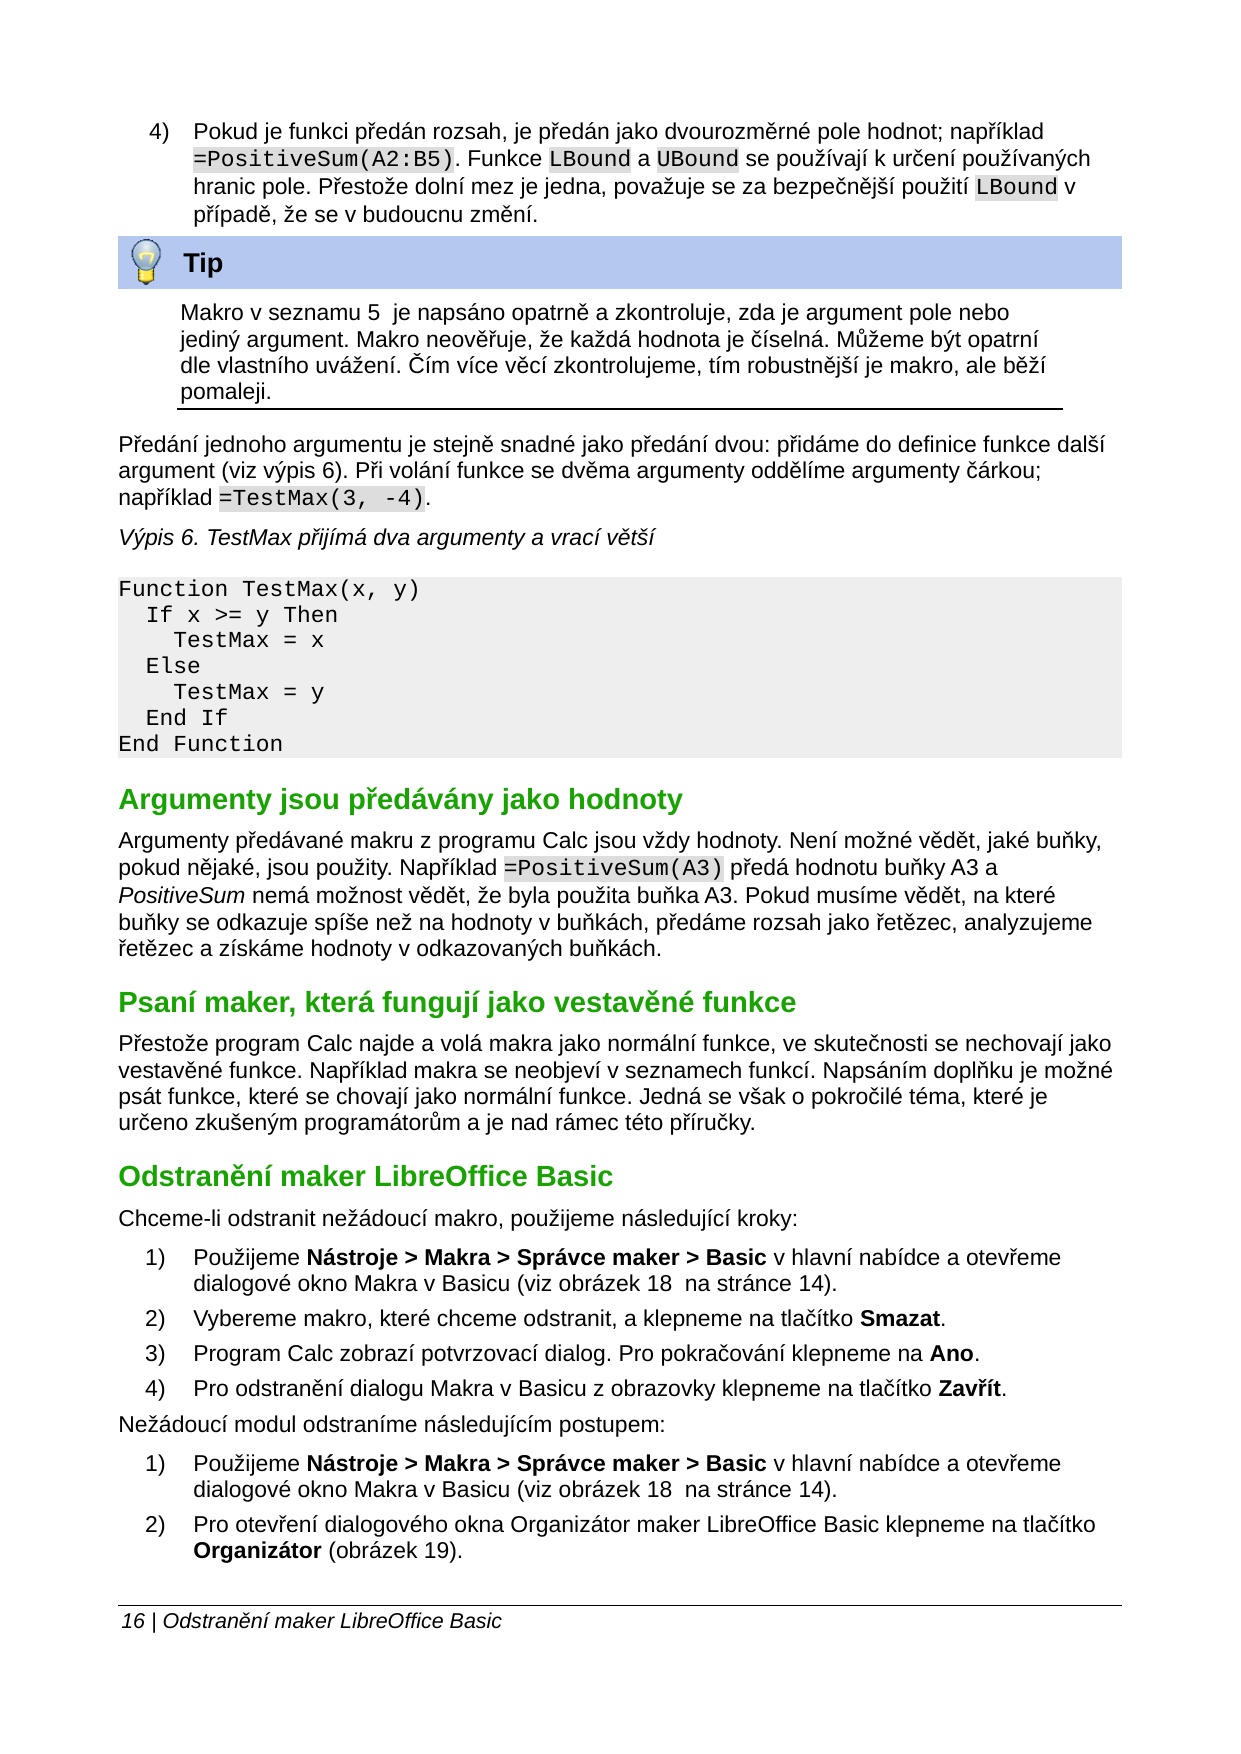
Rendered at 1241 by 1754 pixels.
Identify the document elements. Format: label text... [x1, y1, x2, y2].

list Pro odstranění dialogu Makra v Basicu z obrazovky klepneme na tlačítko Zavřít. [165, 1375, 1122, 1402]
list Pokud je funkci předán rozsah, je předán jako dvourozměrné pole hodnot; například =PositiveSum(A2:B5). Funkce LBound a UBound se používají k určení používaných hranic pole. Přestože dolní mez je jedna, považuje se za bezpečnější použití LBound v případě, že se v budoucnu změní. [169, 118, 1122, 227]
subtitle Argumenty jsou předávány jako hodnoty [118, 782, 1122, 816]
text Předání jednoho argumentu je stejně snadné jako předání dvou: přidáme do definice funkce další argument (viz výpis 6). Při volání funkce se dvěma argumenty oddělíme argumenty čárkou; například =TestMax(3, -4). [118, 431, 1122, 512]
text Argumenty předávané makru z programu Calc jsou vždy hodnoty. Není možné vědět, jaké buňky, pokud nějaké, jsou použity. Například =PositiveSum(A3) předá hodnotu buňky A3 a PositiveSum nemá možnost vědět, že byla použita buňka A3. Pokud musíme vědět, na které buňky se odkazuje spíše než na hodnoty v buňkách, předáme rozsah jako řetězec, analyzujeme řetězec a získáme hodnoty v odkazovaných buňkách. [118, 827, 1122, 961]
text Nežádoucí modul odstraníme následujícím postupem: [118, 1411, 1122, 1437]
subtitle Odstranění maker LibreOffice Basic [118, 1159, 1122, 1193]
list Vybereme makro, které chceme odstranit, a klepneme na tlačítko Smazat. [165, 1305, 1122, 1331]
list Použijeme Nástroje > Makra > Správce maker > Basic v hlavní nabídce a otevřeme dialogové okno Makra v Basicu (viz obrázek 18 na stránce 14). [165, 1449, 1122, 1502]
text Function TestMax(x, y) If x >= y Then TestMax = x Else TestMax = y End If End Function [118, 577, 1122, 758]
list Použijeme Nástroje > Makra > Správce maker > Basic v hlavní nabídce a otevřeme dialogové okno Makra v Basicu (viz obrázek 18 na stránce 14). [165, 1243, 1122, 1296]
text Chceme-li odstranit nežádoucí makro, použijeme následující kroky: [118, 1204, 1122, 1231]
list Program Calc zobrazí potvrzovací dialog. Pro pokračování klepneme na Ano. [165, 1340, 1122, 1367]
list Pro otevření dialogového okna Organizátor maker LibreOffice Basic klepneme na tlačítko Organizátor (obrázek 19). [165, 1511, 1122, 1564]
picture [119, 237, 170, 288]
subtitle Psaní maker, která fungují jako vestavěné funkce [118, 985, 1122, 1018]
text Přestože program Calc najde a volá makra jako normální funkce, ve skutečnosti se nechovají jako vestavěné funkce. Například makra se neobjeví v seznamech funkcí. Napsáním doplňku je možné psát funkce, které se chovají jako normální funkce. Jedná se však o pokročilé téma, které je určeno zkušeným programátorům a je nad rámec této příručky. [118, 1030, 1122, 1136]
text Výpis 6. TestMax přijímá dva argumenty a vrací větší [118, 524, 1122, 551]
text Makro v seznamu 5 je napsáno opatrně a zkontroluje, zda je argument pole nebo jediný argument. Makro neověřuje, že každá hodnota je číselná. Můžeme být opatrní dle vlastního uvážení. Čím více věcí zkontrolujeme, tím robustnější je makro, ale běží pomaleji. [177, 296, 1063, 408]
subtitle Tip [118, 236, 1122, 289]
